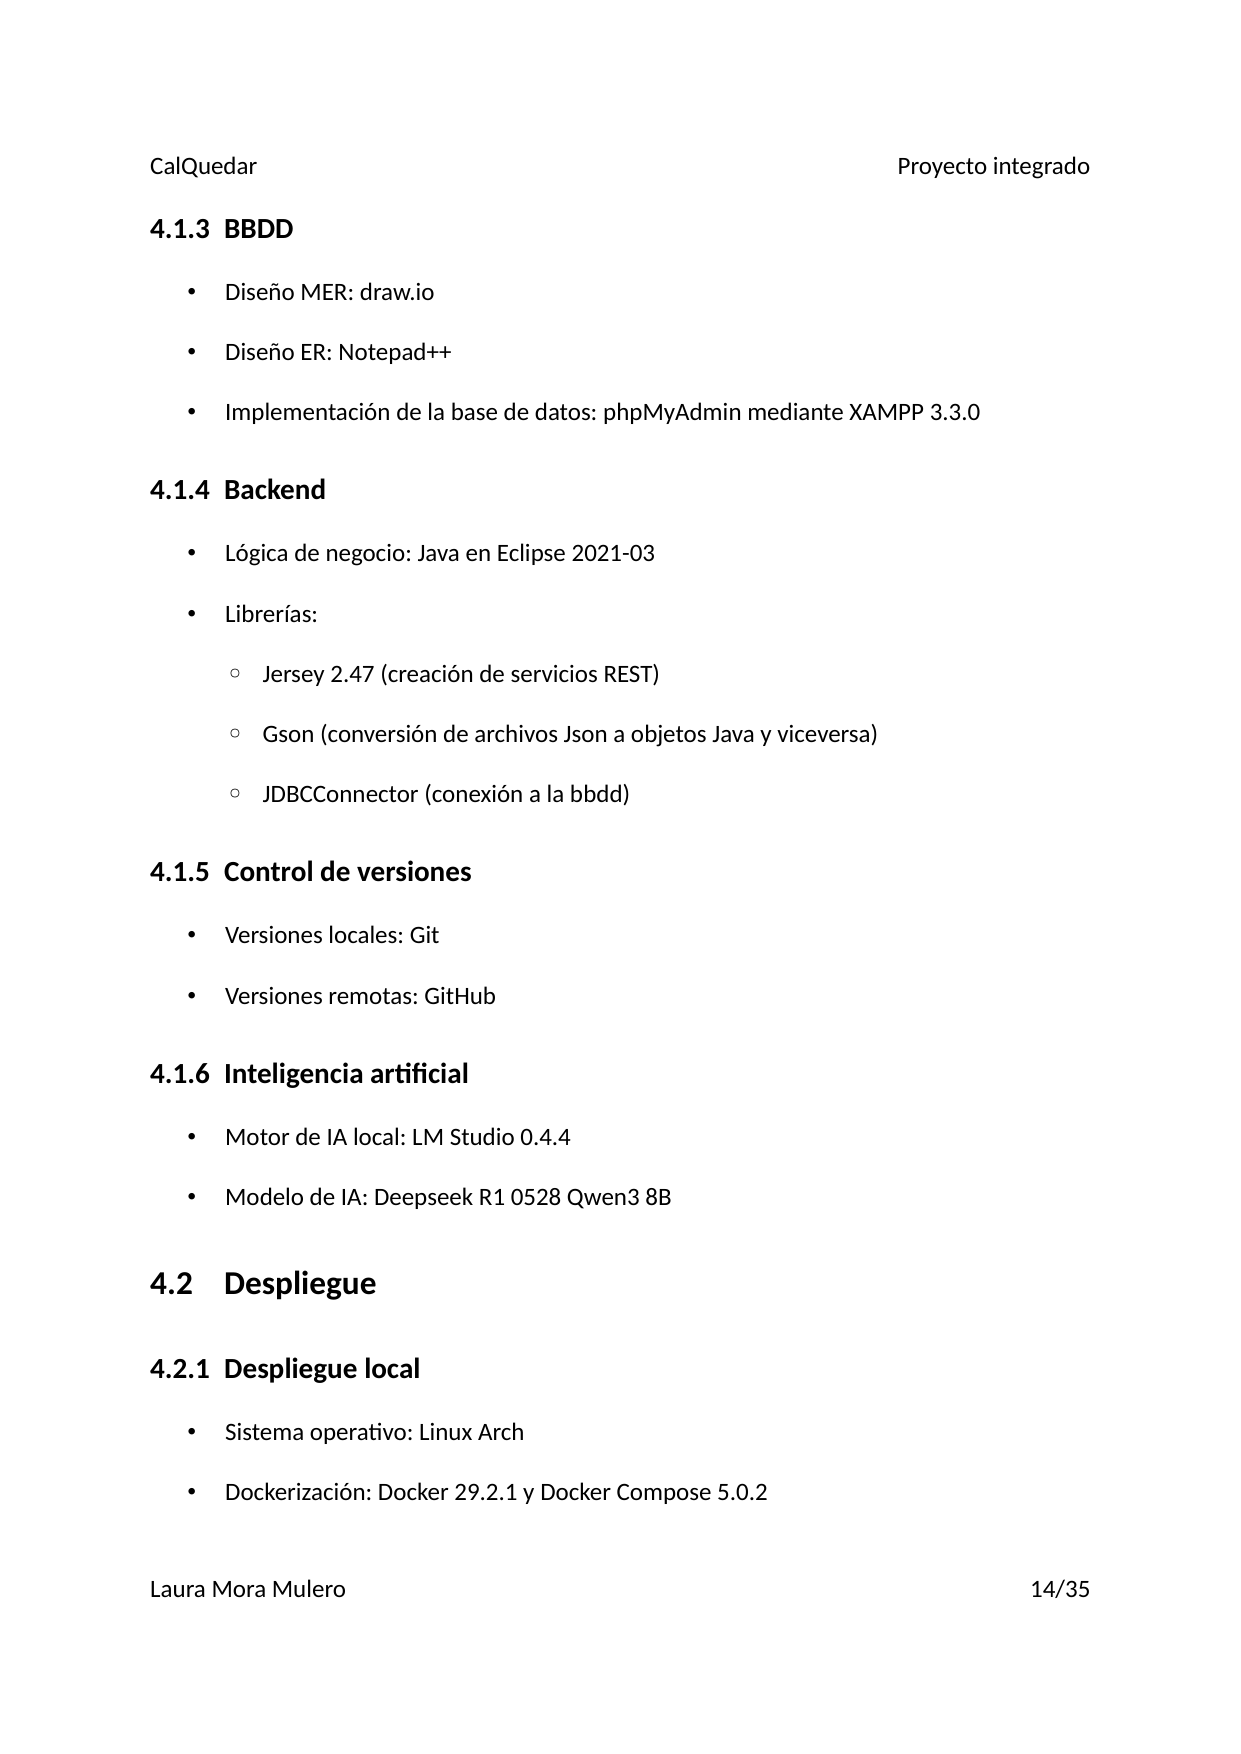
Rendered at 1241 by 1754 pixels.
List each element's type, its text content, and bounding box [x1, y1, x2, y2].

list JDBCConnector (conexión a la bbdd) [225, 779, 1090, 809]
subtitle Inteligencia artificial [150, 1055, 1090, 1090]
list Motor de IA local: LM Studio 0.4.4 [187, 1121, 1090, 1151]
list Diseño ER: Notepad++ [187, 336, 1090, 367]
list Jersey 2.47 (creación de servicios REST) [225, 658, 1090, 688]
list Versiones remotas: GitHub [187, 980, 1090, 1010]
list Versiones locales: Git [187, 919, 1090, 950]
list Gson (conversión de archivos Json a objetos Java y viceversa) [225, 718, 1090, 749]
list Modelo de IA: Deepseek R1 0528 Qwen3 8B [187, 1181, 1090, 1211]
list Lógica de negocio: Java en Eclipse 2021-03 [187, 537, 1090, 568]
subtitle Despliegue [150, 1262, 1090, 1303]
list Diseño MER: draw.io [187, 276, 1090, 306]
list Librerías: [187, 598, 1090, 628]
list Sistema operativo: Linux Arch [187, 1416, 1090, 1447]
subtitle BBDD [150, 210, 1090, 246]
subtitle Control de versiones [150, 853, 1090, 889]
subtitle Despliegue local [150, 1350, 1090, 1386]
list Implementación de la base de datos: phpMyAdmin mediante XAMPP 3.3.0 [187, 397, 1090, 427]
subtitle Backend [150, 471, 1090, 507]
list Dockerización: Docker 29.2.1 y Docker Compose 5.0.2 [187, 1476, 1090, 1507]
